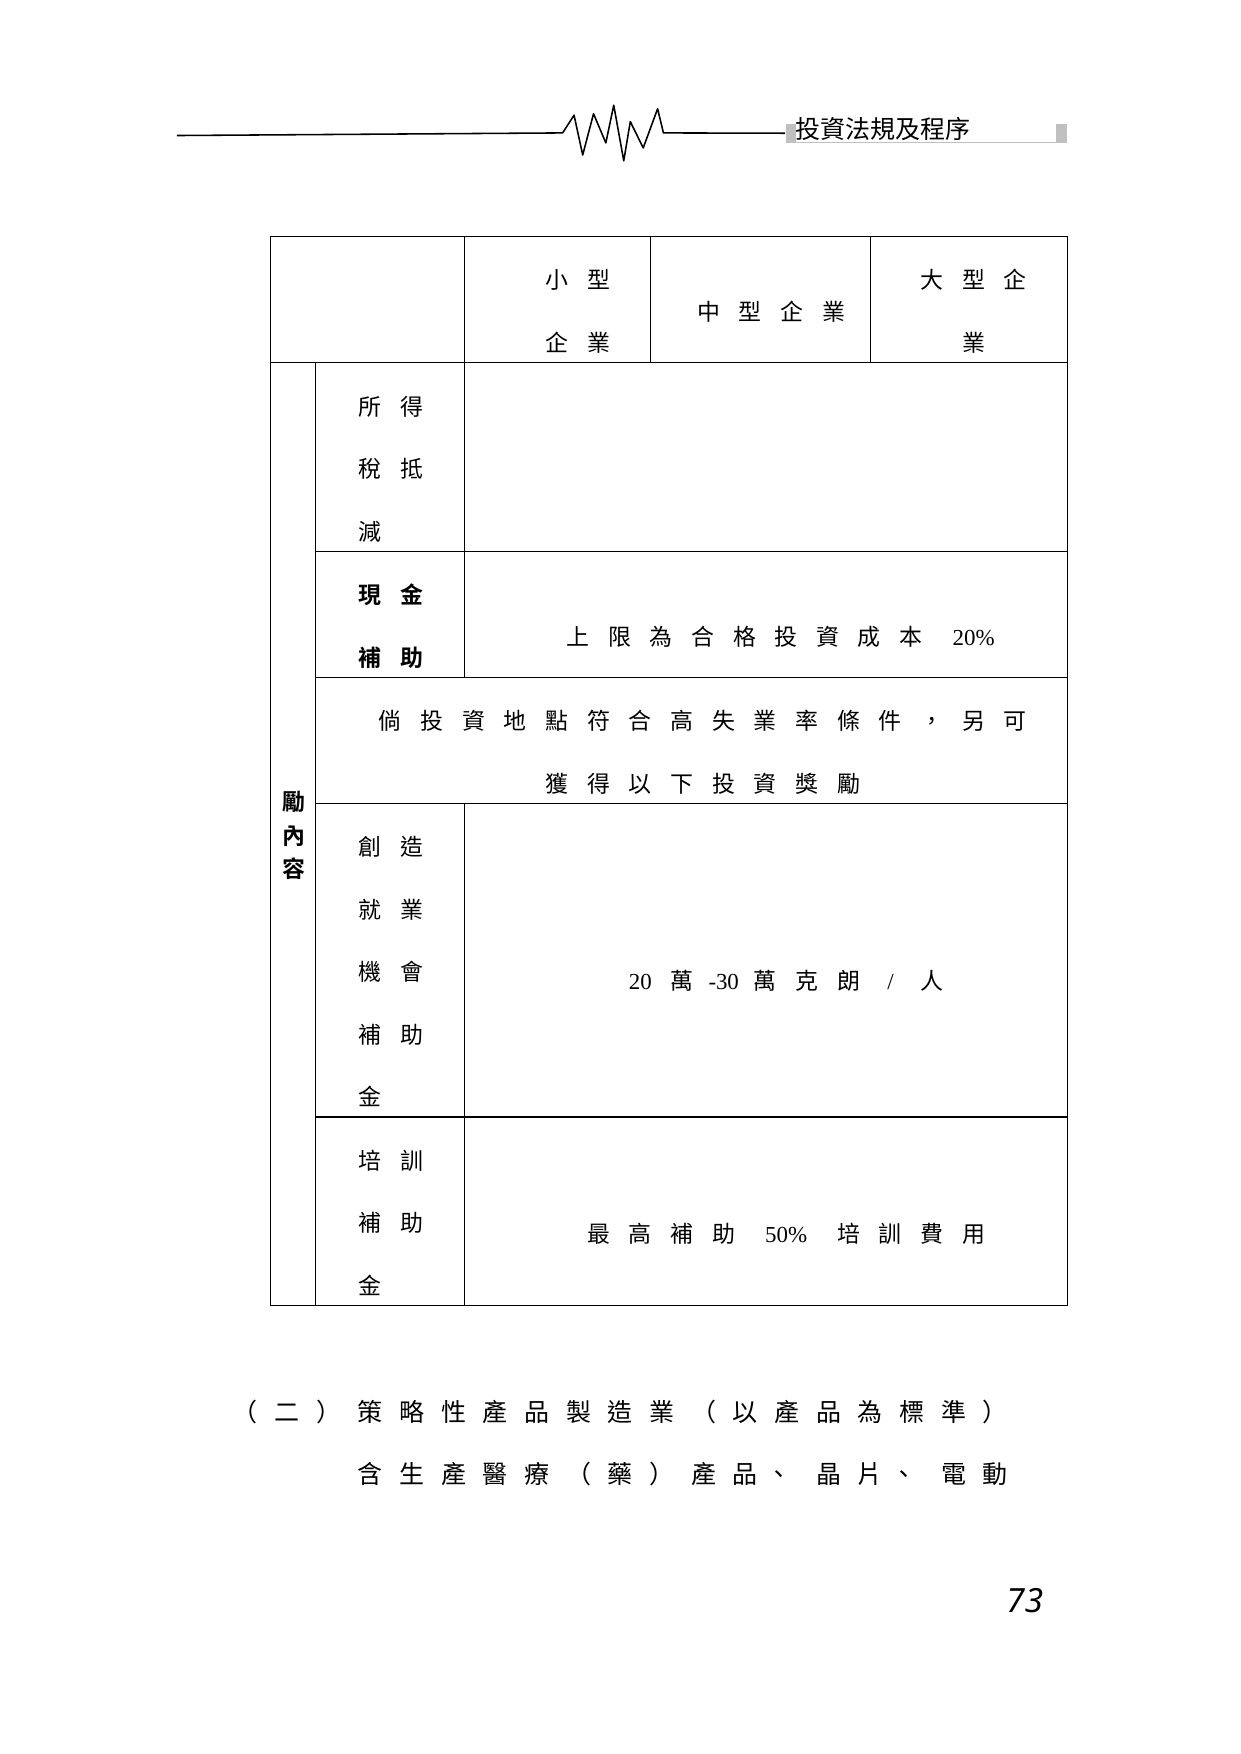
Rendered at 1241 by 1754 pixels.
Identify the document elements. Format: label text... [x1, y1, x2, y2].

table_cell 所得稅抵減 [316, 363, 464, 551]
text （二）策略性產品製造業（以產品為標準） [207, 1368, 1058, 1431]
table_header [271, 237, 464, 362]
table_header 大型企業 [871, 237, 1067, 362]
table_cell 創造就業機會補助金 [316, 804, 464, 1116]
table_cell 最高補助50%培訓費用 [465, 1118, 1067, 1305]
table_header 中型企業 [651, 237, 870, 362]
table_cell 培訓補助金 [316, 1118, 464, 1305]
table_cell 勵內容 [271, 363, 315, 1305]
table_cell [465, 363, 1067, 551]
table_cell 倘投資地點符合高失業率條件，另可獲得以下投資獎勵 [316, 678, 1067, 803]
text 含生產醫療（藥）產品、晶片、電動 [281, 1431, 1058, 1493]
table_cell 20萬-30萬克朗/人 [465, 804, 1067, 1116]
table_header 小型企業 [465, 237, 650, 362]
table_cell 上限為合格投資成本20% [465, 552, 1067, 677]
table_cell 現金補助 [316, 552, 464, 677]
